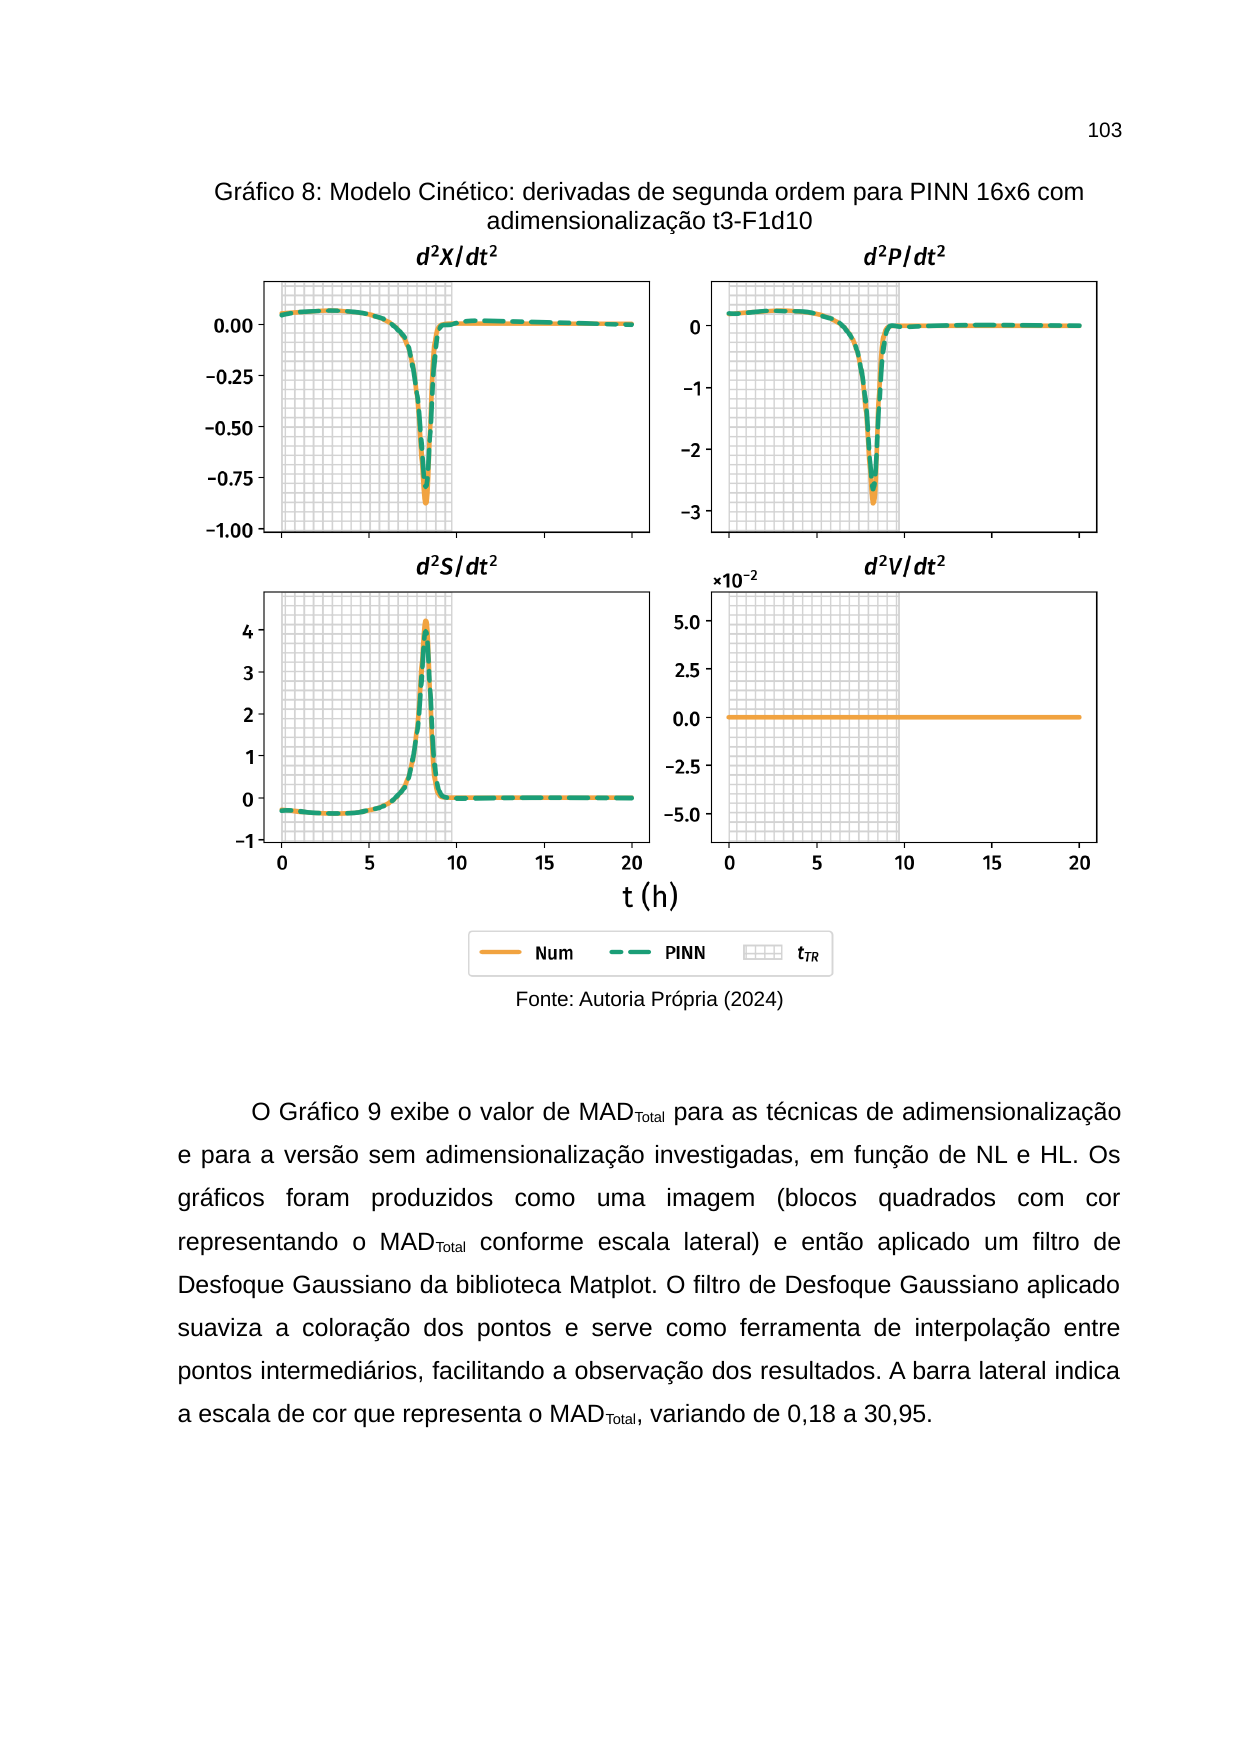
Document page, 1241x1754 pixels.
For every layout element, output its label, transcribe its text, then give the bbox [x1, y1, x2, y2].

text Fonte: Autoria Própria (2024) [177, 987, 1122, 1011]
text Gráfico 8: Modelo Cinético: derivadas de segunda ordem para PINN 16x6 com adimensionalização t3-F1d10 [177, 177, 1122, 234]
text O Gráfico 9 exibe o valor de MADTotal para as técnicas de adimensionalização e para a versão sem adimensionalização investigadas, em função de NL e HL. Os gráficos foram produzidos como uma imagem (blocos quadrados com cor representando o MADTotal conforme escala lateral) e então aplicado um filtro de Desfoque Gaussiano da biblioteca Matplot. O filtro de Desfoque Gaussiano aplicado suaviza a coloração dos pontos e serve como ferramenta de interpolação entre pontos intermediários, facilitando a observação dos resultados. A barra lateral indica a escala de cor que representa o MADTotal, variando de 0,18 a 30,95. [177, 1097, 1122, 1428]
picture [177, 234, 1123, 987]
